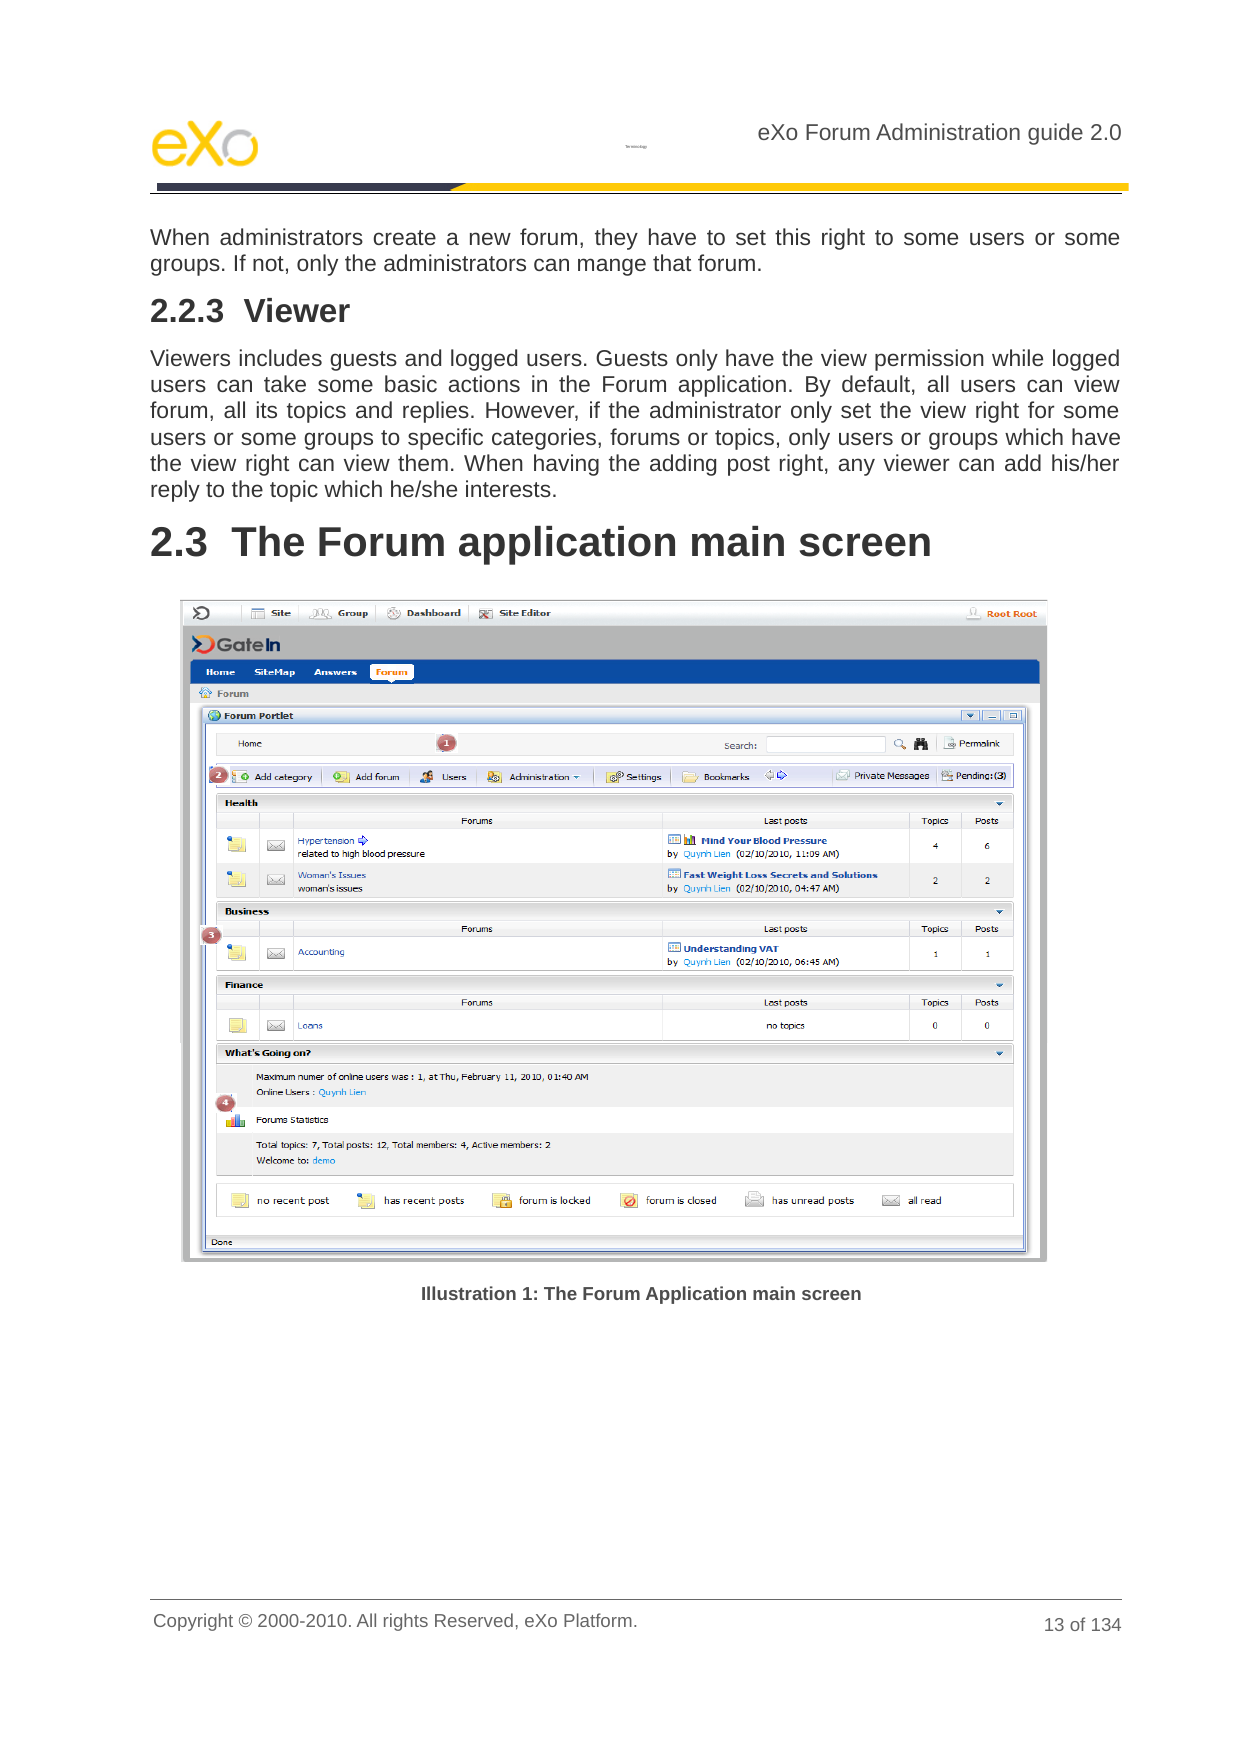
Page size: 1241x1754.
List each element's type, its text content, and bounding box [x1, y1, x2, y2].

text Viewers includes guests and logged users. Guests only have the view permission while logged users can take some basic actions in the Forum application. By default, all users can view forum, all its topics and replies. However, if the administrator only set the view right for some users or some groups to specific categories, forums or topics, only users or groups which have the view right can view them. When having the adding post right, any viewer can add his/her reply to the topic which he/she interests. [150, 345, 1122, 503]
text Illustration 1: The Forum Application main screen [180, 1262, 1102, 1305]
picture [180, 599, 1048, 1262]
subtitle Viewer [150, 291, 1122, 330]
picture [157, 183, 1129, 191]
picture [152, 120, 259, 167]
text When administrators create a new forum, they have to set this right to some users or some groups. If not, only the administrators can mange that forum. [150, 223, 1122, 276]
subtitle The Forum application main screen [150, 518, 1122, 566]
